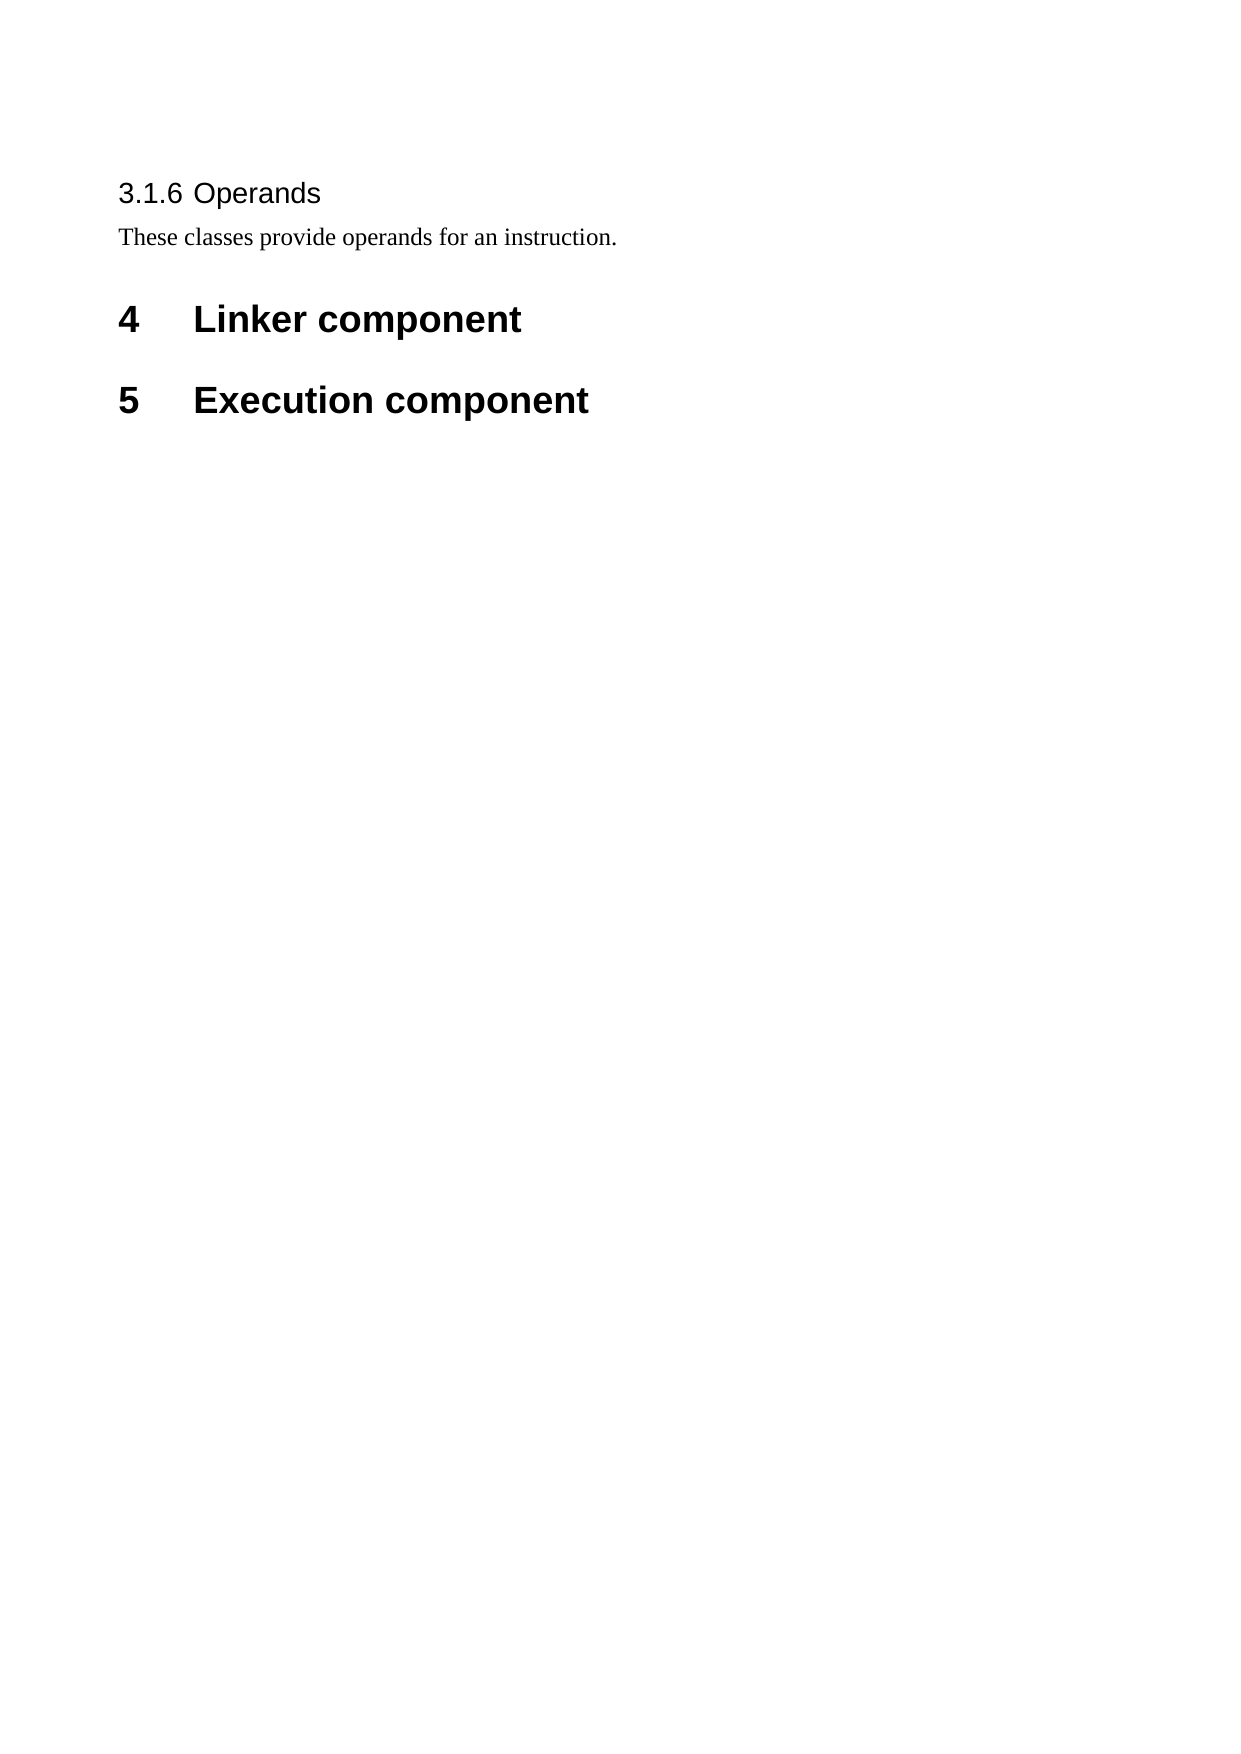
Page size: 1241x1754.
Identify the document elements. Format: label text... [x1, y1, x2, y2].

subtitle Execution component [118, 378, 1122, 421]
text These classes provide operands for an instruction. [118, 222, 1122, 251]
subtitle Linker component [118, 296, 1122, 340]
subtitle Operands [118, 176, 1122, 210]
